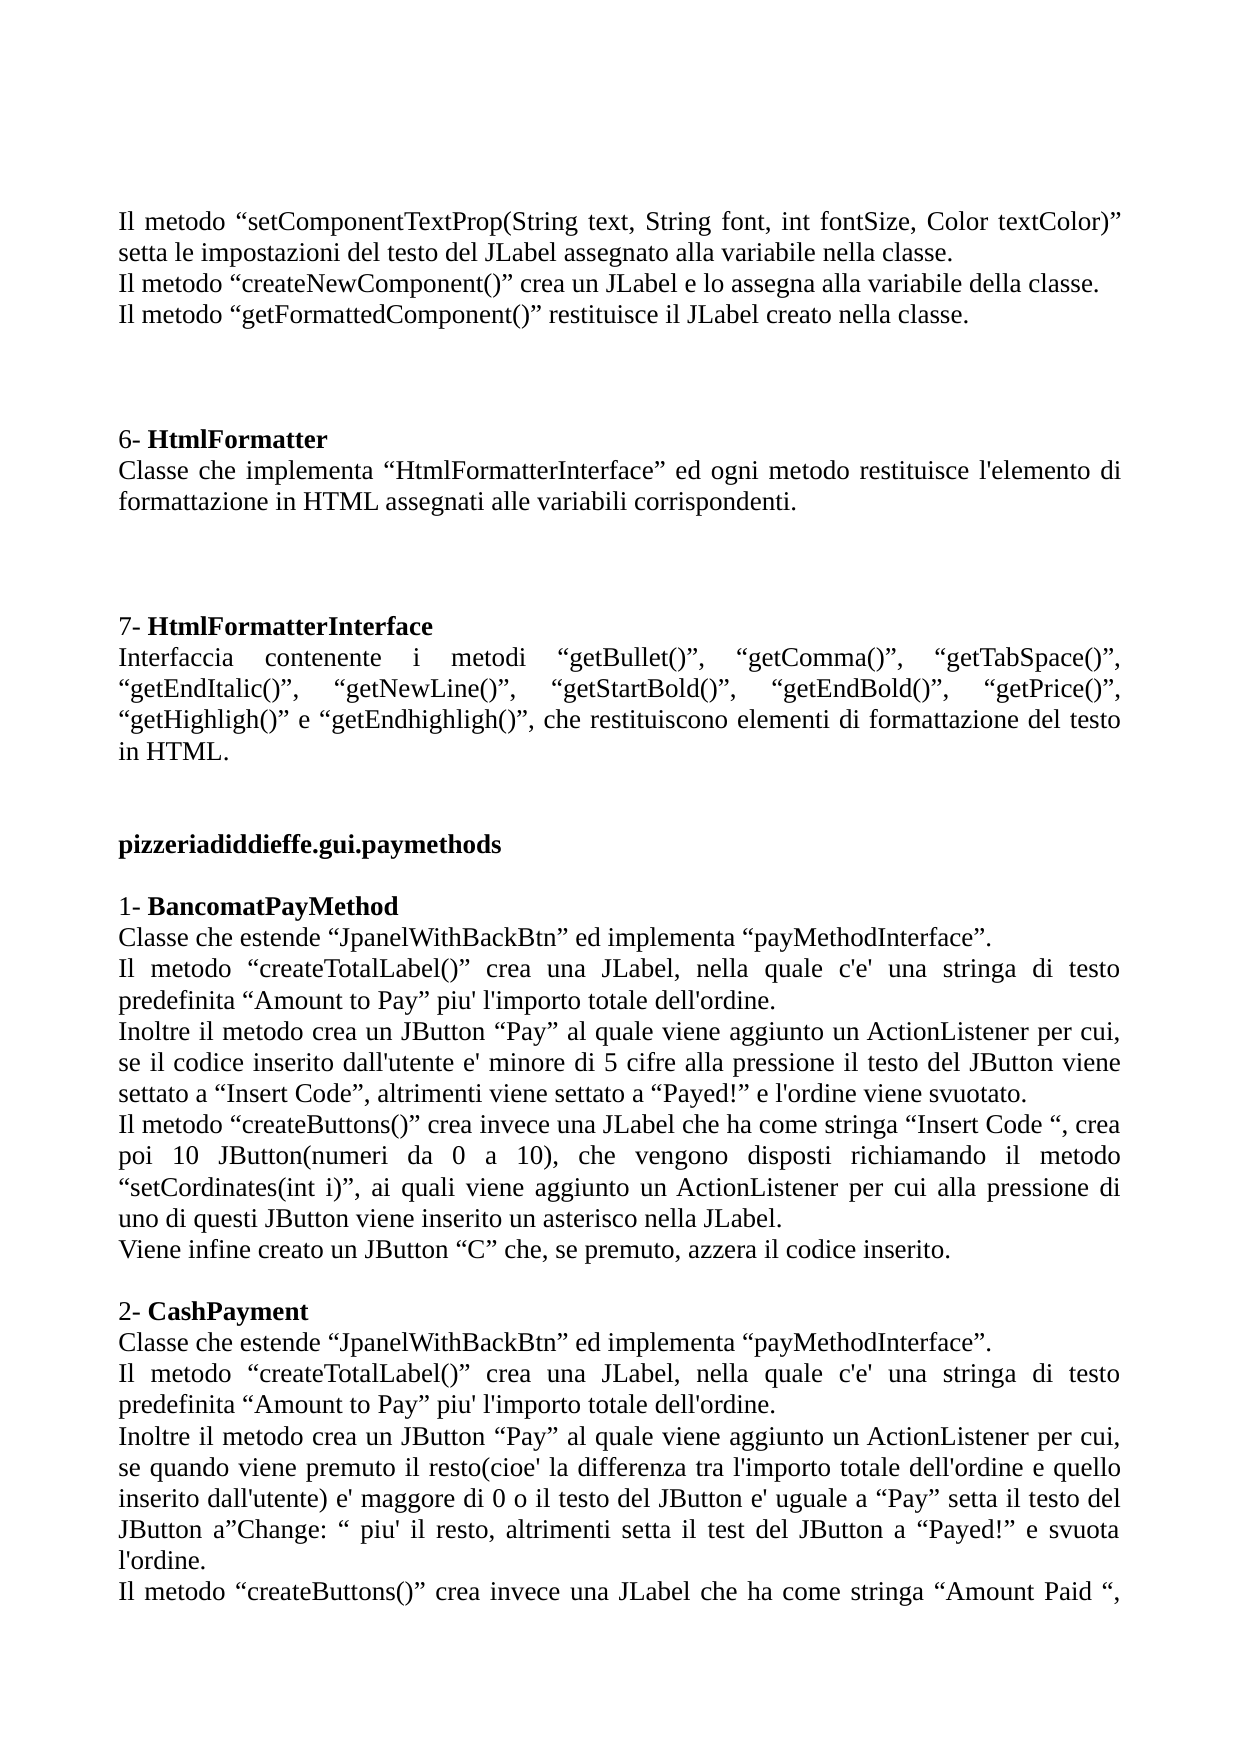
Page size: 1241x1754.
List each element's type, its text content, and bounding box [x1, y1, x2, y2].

text Classe che implementa “HtmlFormatterInterface” ed ogni metodo restituisce l'elemento di formattazione in HTML assegnati alle variabili corrispondenti. [118, 454, 1122, 517]
text Il metodo “createButtons()” crea invece una JLabel che ha come stringa “Amount Paid “, [118, 1576, 1122, 1607]
text Inoltre il metodo crea un JButton “Pay” al quale viene aggiunto un ActionListener per cui, se il codice inserito dall'utente e' minore di 5 cifre alla pressione il testo del JButton viene settato a “Insert Code”, altrimenti viene settato a “Payed!” e l'ordine viene svuotato. [118, 1015, 1122, 1108]
text Inoltre il metodo crea un JButton “Pay” al quale viene aggiunto un ActionListener per cui, se quando viene premuto il resto(cioe' la differenza tra l'importo totale dell'ordine e quello inserito dall'utente) e' maggore di 0 o il testo del JButton e' uguale a “Pay” setta il testo del JButton a”Change: “ piu' il resto, altrimenti setta il test del JButton a “Payed!” e svuota l'ordine. [118, 1420, 1122, 1576]
text Viene infine creato un JButton “C” che, se premuto, azzera il codice inserito. [118, 1233, 1122, 1264]
text Il metodo “createTotalLabel()” crea una JLabel, nella quale c'e' una stringa di testo predefinita “Amount to Pay” piu' l'importo totale dell'ordine. [118, 1357, 1122, 1420]
text Classe che estende “JpanelWithBackBtn” ed implementa “payMethodInterface”. [118, 1326, 1122, 1357]
text Classe che estende “JpanelWithBackBtn” ed implementa “payMethodInterface”. [118, 921, 1122, 953]
text Il metodo “setComponentTextProp(String text, String font, int fontSize, Color textColor)” setta le impostazioni del testo del JLabel assegnato alla variabile nella classe. [118, 205, 1122, 267]
text pizzeriadiddieffe.gui.paymethods [118, 828, 1122, 859]
text 1- BancomatPayMethod [118, 890, 1122, 921]
text Interfaccia contenente i metodi “getBullet()”, “getComma()”, “getTabSpace()”, “getEndItalic()”, “getNewLine()”, “getStartBold()”, “getEndBold()”, “getPrice()”, “getHighligh()” e “getEndhighligh()”, che restituiscono elementi di formattazione del testo in HTML. [118, 641, 1122, 766]
text 2- CashPayment [118, 1295, 1122, 1326]
text Il metodo “getFormattedComponent()” restituisce il JLabel creato nella classe. [118, 298, 1122, 330]
text Il metodo “createButtons()” crea invece una JLabel che ha come stringa “Insert Code “, crea poi 10 JButton(numeri da 0 a 10), che vengono disposti richiamando il metodo “setCordinates(int i)”, ai quali viene aggiunto un ActionListener per cui alla pressione di uno di questi JButton viene inserito un asterisco nella JLabel. [118, 1108, 1122, 1233]
text 6- HtmlFormatter [118, 423, 1122, 454]
text Il metodo “createNewComponent()” crea un JLabel e lo assegna alla variabile della classe. [118, 267, 1122, 298]
text Il metodo “createTotalLabel()” crea una JLabel, nella quale c'e' una stringa di testo predefinita “Amount to Pay” piu' l'importo totale dell'ordine. [118, 953, 1122, 1015]
text 7- HtmlFormatterInterface [118, 610, 1122, 641]
